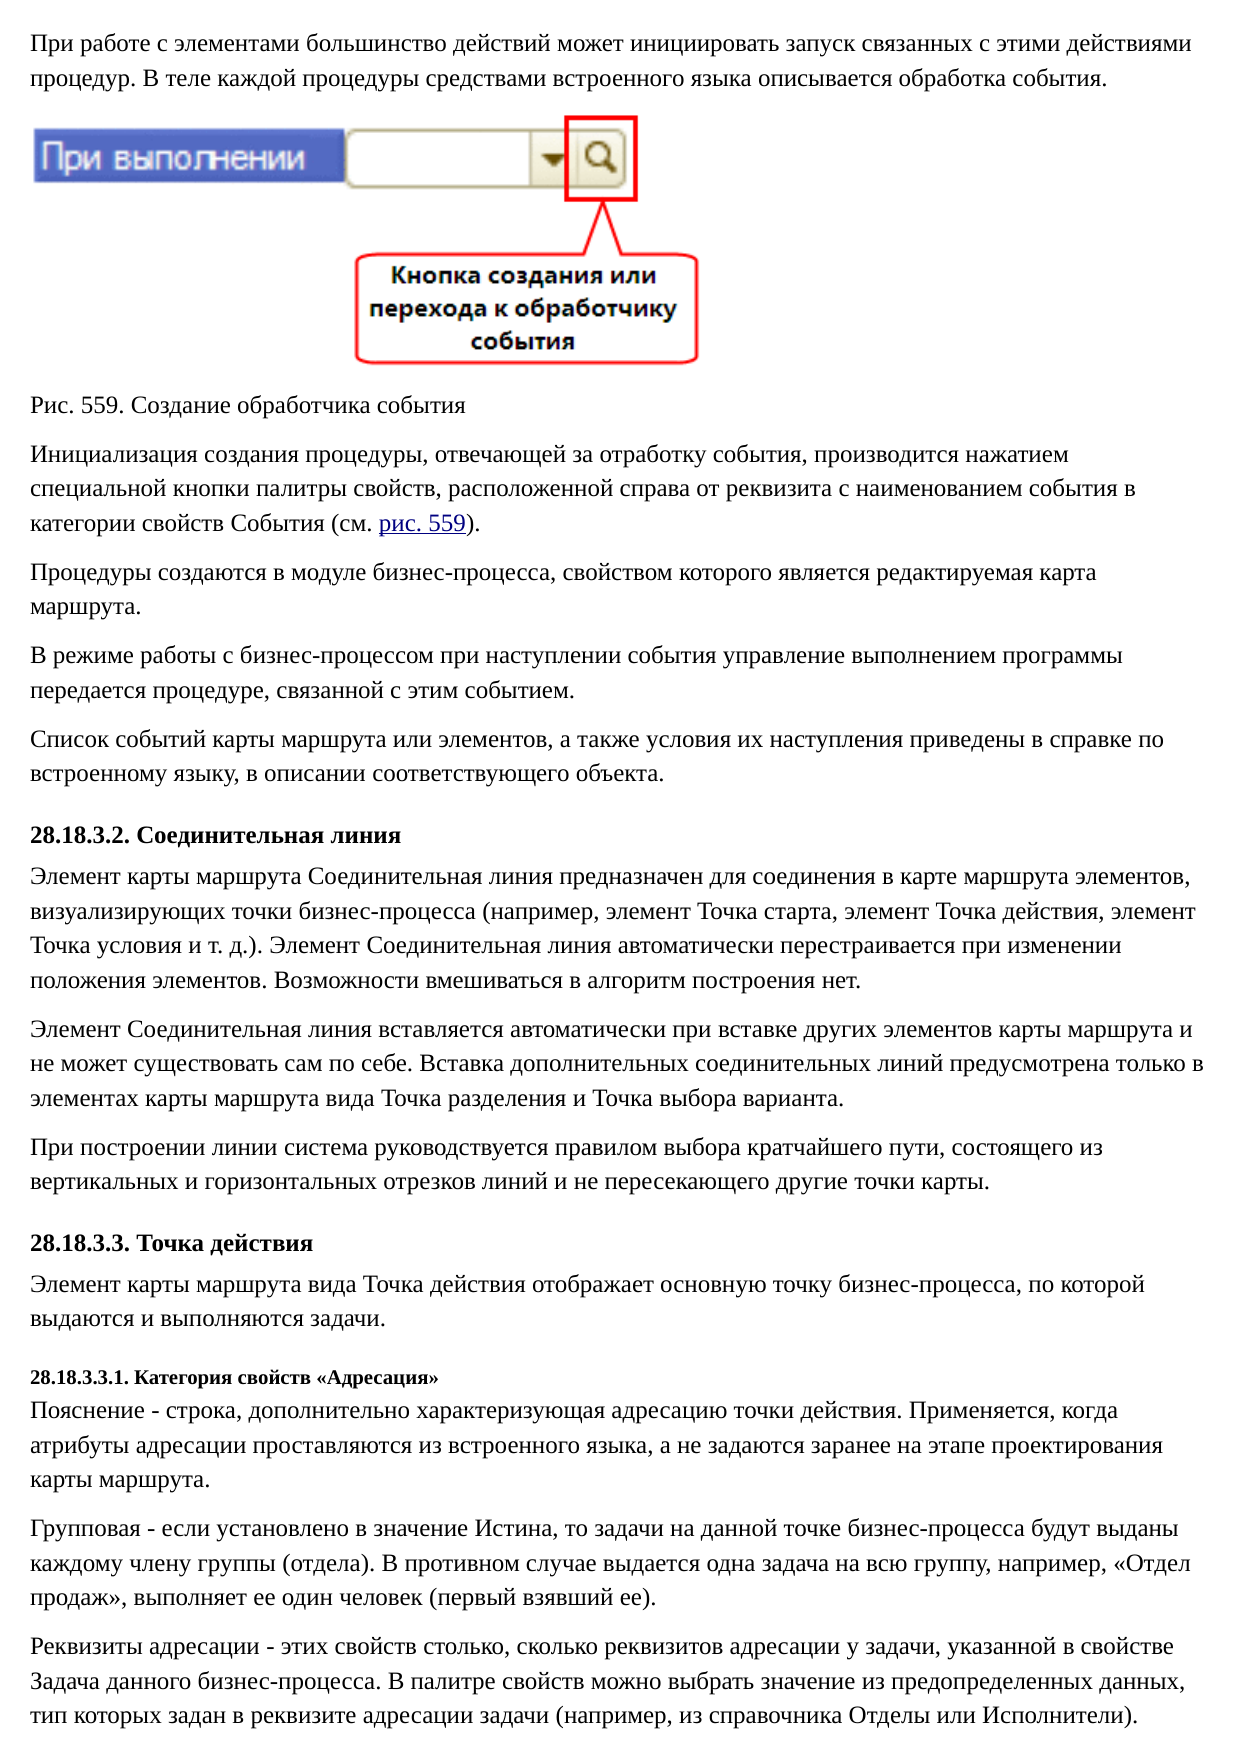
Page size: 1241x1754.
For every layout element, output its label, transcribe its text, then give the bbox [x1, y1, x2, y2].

subtitle 28.18.3.3.1. Категория свойств «Адресация» [30, 1365, 1211, 1389]
text В режиме работы с бизнес-процессом при наступлении события управление выполнением программы передается процедуре, связанной с этим событием. [30, 640, 1211, 704]
text При работе с элементами большинство действий может инициировать запуск связанных с этими действиями процедур. В теле каждой процедуры средствами встроенного языка описывается обработка события. [30, 28, 1211, 91]
text Элемент Соединительная линия вставляется автоматически при вставке других элементов карты маршрута и не может существовать сам по себе. Вставка дополнительных соединительных линий предусмотрена только в элементах карты маршрута вида Точка разделения и Точка выбора варианта. [30, 1014, 1211, 1111]
subtitle 28.18.3.2. Соединительная линия [30, 820, 1211, 849]
text Элемент карты маршрута вида Точка действия отображает основную точку бизнес-процесса, по которой выдаются и выполняются задачи. [30, 1269, 1211, 1332]
text При построении линии система руководствуется правилом выбора кратчайшего пути, состоящего из вертикальных и горизонтальных отрезков линий и не пересекающего другие точки карты. [30, 1132, 1211, 1195]
subtitle 28.18.3.3. Точка действия [30, 1228, 1211, 1257]
text Список событий карты маршрута или элементов, а также условия их наступления приведены в справке по встроенному языку, в описании соответствующего объекта. [30, 724, 1211, 787]
text Пояснение ‑ строка, дополнительно характеризующая адресацию точки действия. Применяется, когда атрибуты адресации проставляются из встроенного языка, а не задаются заранее на этапе проектирования карты маршрута. [30, 1395, 1211, 1493]
text Реквизиты адресации ‑ этих свойств столько, сколько реквизитов адресации у задачи, указанной в свойстве Задача данного бизнес-процесса. В палитре свойств можно выбрать значение из предопределенных данных, тип которых задан в реквизите адресации задачи (например, из справочника Отделы или Исполнители). [30, 1631, 1211, 1729]
text Инициализация создания процедуры, отвечающей за отработку события, производится нажатием специальной кнопки палитры свойств, расположенной справа от реквизита с наименованием события в категории свойств События (см. рис. 559). [30, 439, 1211, 537]
text Процедуры создаются в модуле бизнес-процесса, свойством которого является редактируемая карта маршрута. [30, 557, 1211, 620]
text Элемент карты маршрута Соединительная линия предназначен для соединения в карте маршрута элементов, визуализирующих точки бизнес-процесса (например, элемент Точка старта, элемент Точка действия, элемент Точка условия и т. д.). Элемент Соединительная линия автоматически перестраивается при изменении положения элементов. Возможности вмешиваться в алгоритм построения нет. [30, 861, 1211, 993]
text Рис. 559. Создание обработчика события [30, 390, 1211, 418]
picture [29, 111, 707, 370]
text Групповая ‑ если установлено в значение Истина, то задачи на данной точке бизнес-процесса будут выданы каждому члену группы (отдела). В противном случае выдается одна задача на всю группу, например, «Отдел продаж», выполняет ее один человек (первый взявший ее). [30, 1513, 1211, 1611]
